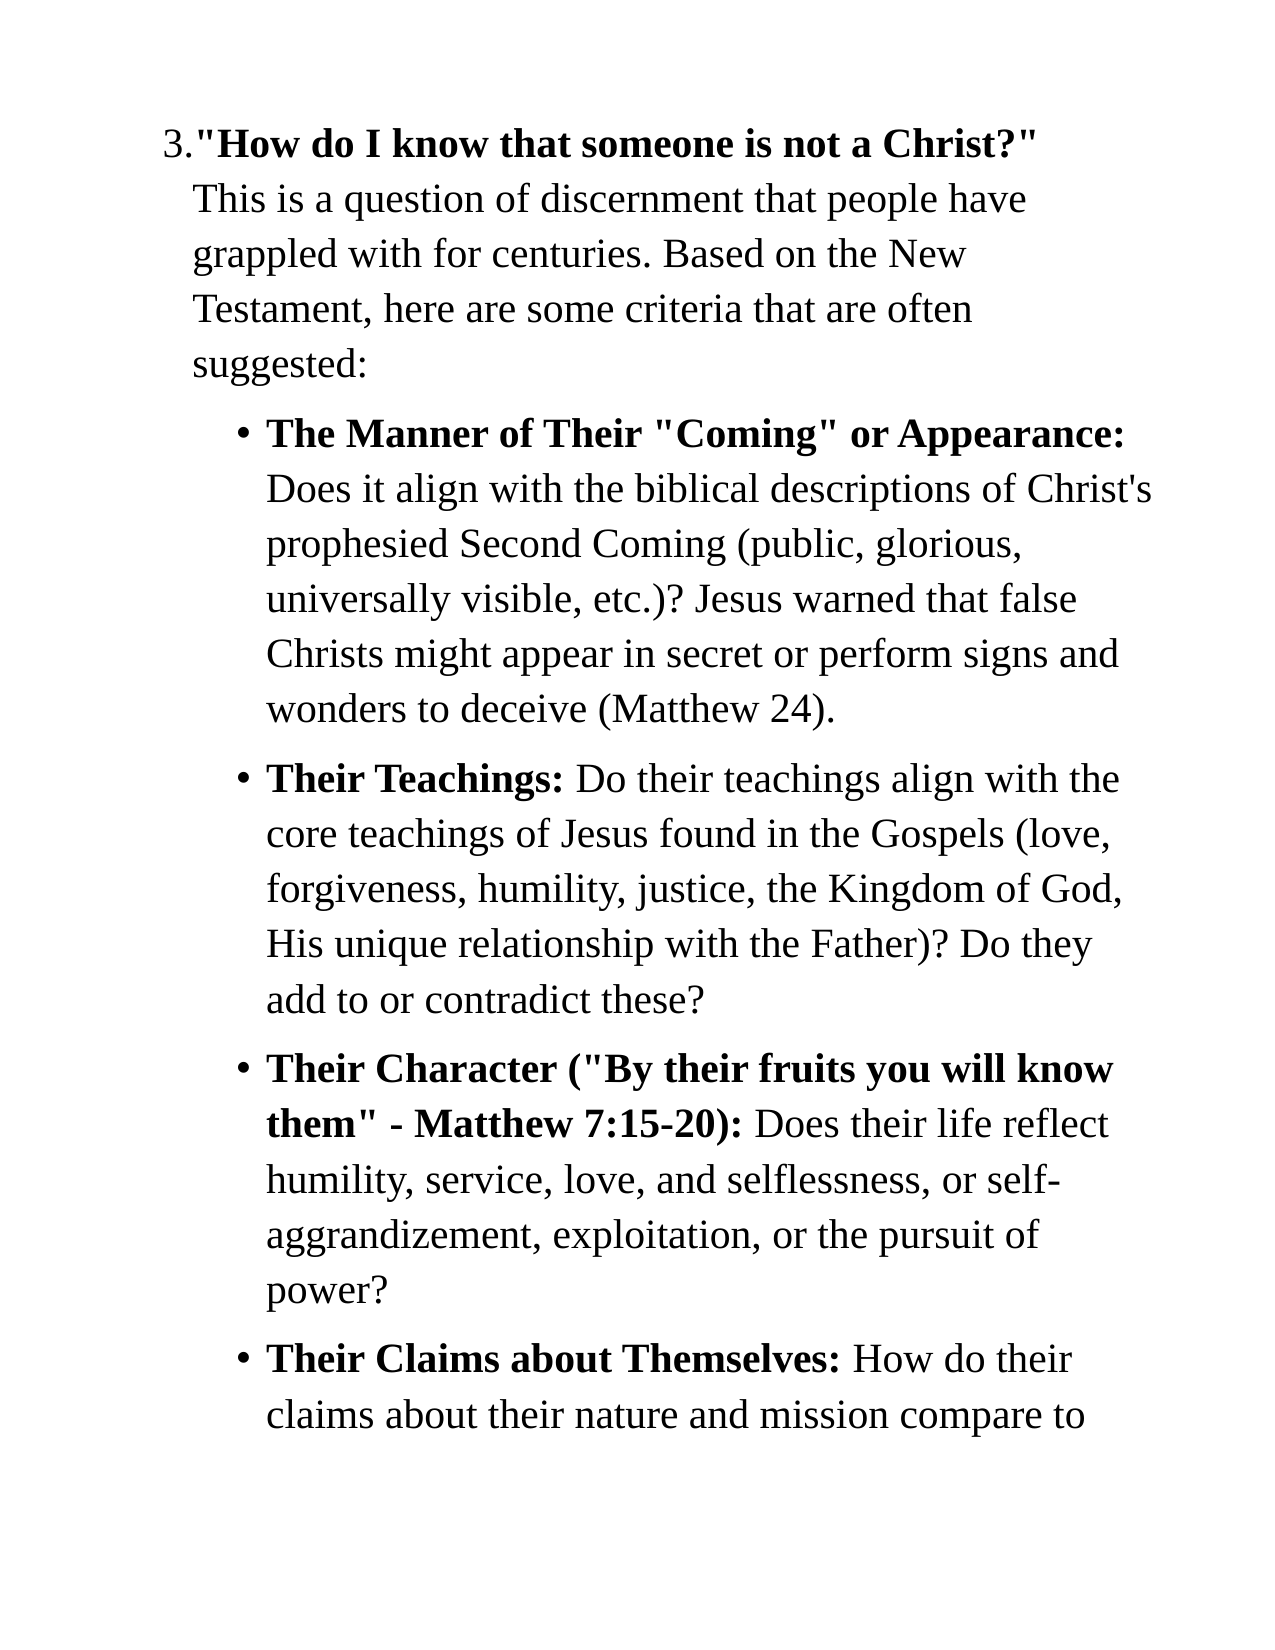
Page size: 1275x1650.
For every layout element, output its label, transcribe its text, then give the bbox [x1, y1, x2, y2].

list "How do I know that someone is not a Christ?" This is a question of discernment that people have grappled with for centuries. Based on the New Testament, here are some criteria that are often suggested: [162, 118, 1157, 386]
list Their Character ("By their fruits you will know them" - Matthew 7:15-20): Does their life reflect humility, service, love, and selflessness, or self-aggrandizement, exploitation, or the pursuit of power? [236, 1044, 1157, 1312]
list Their Teachings: Do their teachings align with the core teachings of Jesus found in the Gospels (love, forgiveness, humility, justice, the Kingdom of God, His unique relationship with the Father)? Do they add to or contradict these? [236, 753, 1157, 1022]
list Their Claims about Themselves: How do their claims about their nature and mission compare to [236, 1334, 1157, 1437]
list The Manner of Their "Coming" or Appearance: Does it align with the biblical descriptions of Christ's prophesied Second Coming (public, glorious, universally visible, etc.)? Jesus warned that false Christs might appear in secret or perform signs and wonders to deceive (Matthew 24). [236, 408, 1157, 732]
